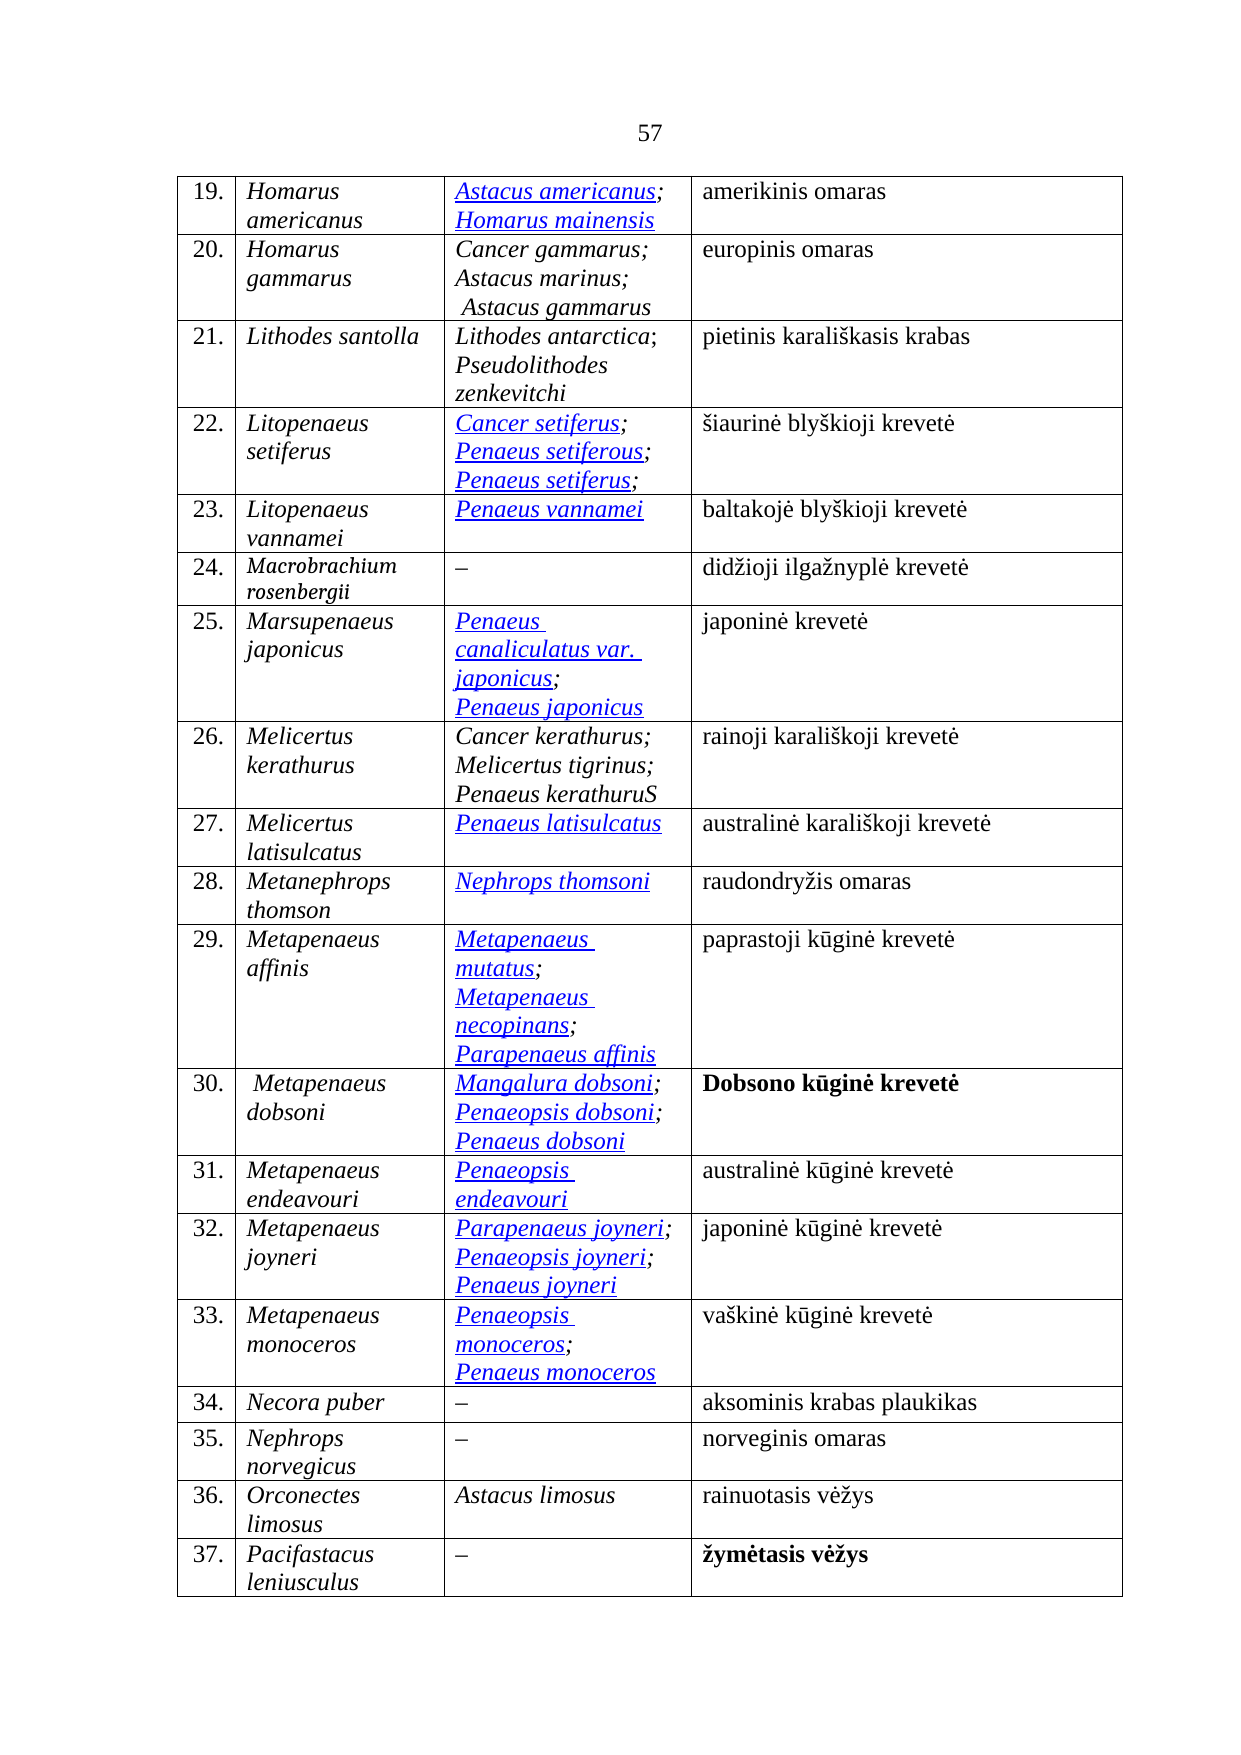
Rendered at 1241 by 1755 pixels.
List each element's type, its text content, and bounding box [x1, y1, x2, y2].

table_cell Homarus gammarus [236, 235, 444, 320]
table_cell Nephrops norvegicus [236, 1423, 444, 1480]
table_cell norveginis omaras [692, 1423, 1122, 1480]
table_cell žymėtasis vėžys [692, 1539, 1122, 1596]
table_cell 37. [178, 1539, 235, 1596]
table_cell 20. [178, 235, 235, 320]
table_cell Macrobrachium rosenbergii [236, 553, 444, 605]
table_cell 32. [178, 1214, 235, 1299]
table_cell pietinis karališkasis krabas [692, 321, 1122, 407]
table_cell Astacus limosus [445, 1481, 691, 1538]
table_cell Melicertus kerathurus [236, 722, 444, 807]
table_cell 25. [178, 606, 235, 721]
table_cell 30. [178, 1069, 235, 1154]
table_cell 19. [178, 177, 235, 234]
table_cell Dobsono kūginė krevetė [692, 1069, 1122, 1154]
table_cell Penaeopsis endeavouri [445, 1156, 691, 1213]
table_cell Metapenaeus dobsoni [236, 1069, 444, 1154]
table_cell aksominis krabas plaukikas [692, 1387, 1122, 1422]
table_cell 34. [178, 1387, 235, 1422]
table_cell – [445, 553, 691, 605]
table_cell Homarus americanus [236, 177, 444, 234]
table_cell Necora puber [236, 1387, 444, 1422]
table_cell Penaeopsis monoceros; Penaeus monoceros [445, 1300, 691, 1386]
table_cell Orconectes limosus [236, 1481, 444, 1538]
table_cell Nephrops thomsoni [445, 867, 691, 923]
table_cell baltakojė blyškioji krevetė [692, 495, 1122, 552]
table_cell didžioji ilgažnyplė krevetė [692, 553, 1122, 605]
table_cell Litopenaeus vannamei [236, 495, 444, 552]
table_cell Penaeus latisulcatus [445, 809, 691, 866]
table_cell Mangalura dobsoni; Penaeopsis dobsoni; Penaeus dobsoni [445, 1069, 691, 1154]
table_cell 27. [178, 809, 235, 866]
table_cell europinis omaras [692, 235, 1122, 320]
table_cell Lithodes santolla [236, 321, 444, 407]
table_cell šiaurinė blyškioji krevetė [692, 408, 1122, 494]
table_cell – [445, 1539, 691, 1596]
table_cell Cancer setiferus; Penaeus setiferous; Penaeus setiferus; [445, 408, 691, 494]
table_cell – [445, 1387, 691, 1422]
table_cell 29. [178, 925, 235, 1068]
table_cell 28. [178, 867, 235, 923]
table_cell 21. [178, 321, 235, 407]
table_cell Parapenaeus joyneri; Penaeopsis joyneri; Penaeus joyneri [445, 1214, 691, 1299]
table_cell 33. [178, 1300, 235, 1386]
table_cell – [445, 1423, 691, 1480]
table_cell raudondryžis omaras [692, 867, 1122, 923]
table_cell 23. [178, 495, 235, 552]
table_cell Metapenaeus joyneri [236, 1214, 444, 1299]
table_cell Metapenaeus affinis [236, 925, 444, 1068]
table_cell 26. [178, 722, 235, 807]
table_cell japoninė krevetė [692, 606, 1122, 721]
table_cell 31. [178, 1156, 235, 1213]
table_cell Penaeus canaliculatus var. japonicus; Penaeus japonicus [445, 606, 691, 721]
table_cell japoninė kūginė krevetė [692, 1214, 1122, 1299]
table_cell Cancer gammarus; Astacus marinus; Astacus gammarus [445, 235, 691, 320]
table_cell paprastoji kūginė krevetė [692, 925, 1122, 1068]
table_cell 35. [178, 1423, 235, 1480]
table_cell Lithodes antarctica; Pseudolithodes zenkevitchi [445, 321, 691, 407]
table_cell australinė kūginė krevetė [692, 1156, 1122, 1213]
table_cell Metapenaeus monoceros [236, 1300, 444, 1386]
table_cell Melicertus latisulcatus [236, 809, 444, 866]
table_cell Cancer kerathurus; Melicertus tigrinus; Penaeus kerathuruS [445, 722, 691, 807]
table_cell vaškinė kūginė krevetė [692, 1300, 1122, 1386]
table_cell Astacus americanus; Homarus mainensis [445, 177, 691, 234]
table_cell Pacifastacus leniusculus [236, 1539, 444, 1596]
table_cell 22. [178, 408, 235, 494]
table_cell 36. [178, 1481, 235, 1538]
table_cell Litopenaeus setiferus [236, 408, 444, 494]
table_cell amerikinis omaras [692, 177, 1122, 234]
table_cell australinė karališkoji krevetė [692, 809, 1122, 866]
table_cell rainoji karališkoji krevetė [692, 722, 1122, 807]
table_cell Penaeus vannamei [445, 495, 691, 552]
table_cell 24. [178, 553, 235, 605]
table_cell Metapenaeus mutatus; Metapenaeus necopinans; Parapenaeus affinis [445, 925, 691, 1068]
table_cell Metanephrops thomson [236, 867, 444, 923]
table_cell rainuotasis vėžys [692, 1481, 1122, 1538]
table_cell Marsupenaeus japonicus [236, 606, 444, 721]
table_cell Metapenaeus endeavouri [236, 1156, 444, 1213]
